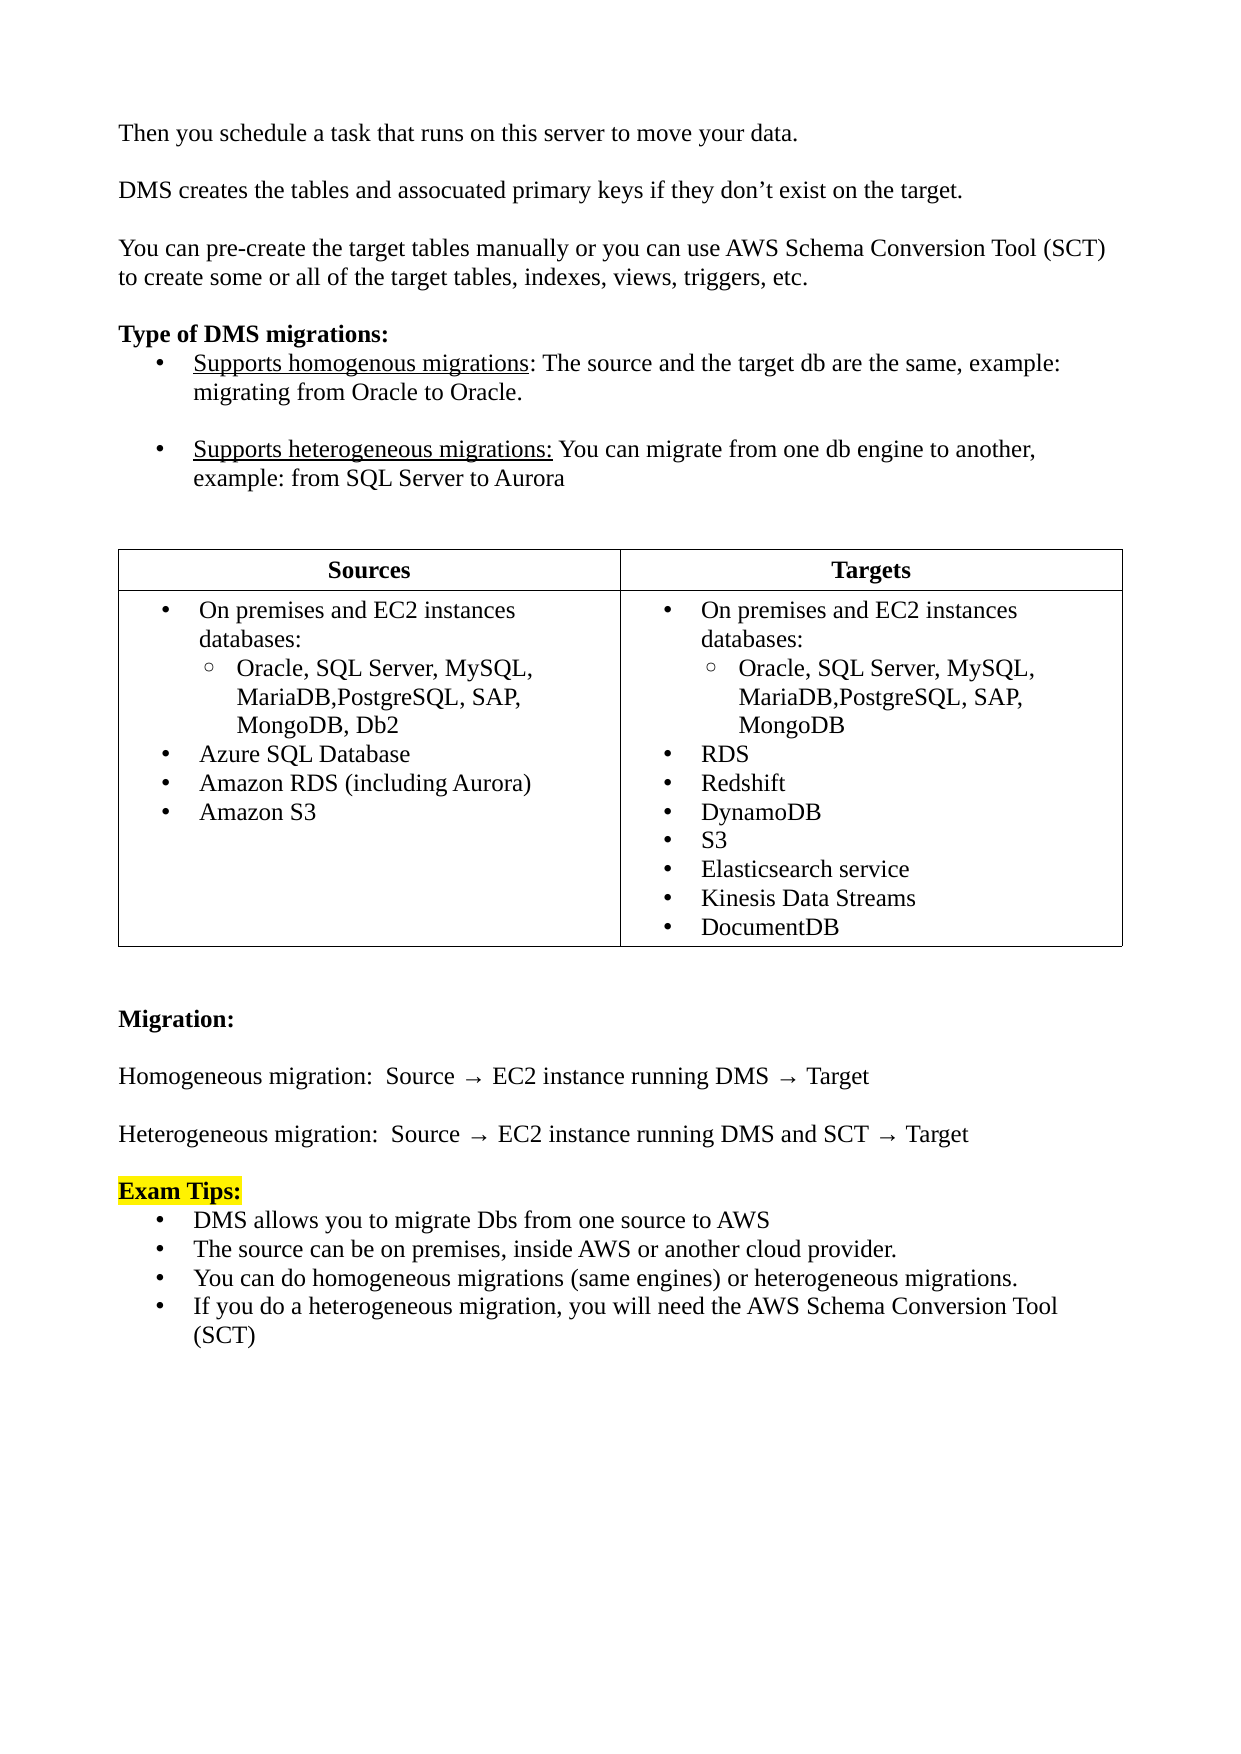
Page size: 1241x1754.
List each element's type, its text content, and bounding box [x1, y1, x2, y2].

text You can pre-create the target tables manually or you can use AWS Schema Conversion Tool (SCT) to create some or all of the target tables, indexes, views, triggers, etc. [118, 233, 1122, 291]
list You can do homogeneous migrations (same engines) or heterogeneous migrations. [156, 1263, 1122, 1291]
text Heterogeneous migration: Source → EC2 instance running DMS and SCT → Target [118, 1119, 1122, 1148]
list The source can be on premises, inside AWS or another cloud provider. [156, 1234, 1122, 1263]
list DMS allows you to migrate Dbs from one source to AWS [156, 1205, 1122, 1234]
list If you do a heterogeneous migration, you will need the AWS Schema Conversion Tool (SCT) [156, 1291, 1122, 1349]
text Then you schedule a task that runs on this server to move your data. [118, 118, 1122, 147]
table_cell On premises and EC2 instances databases: Oracle, SQL Server, MySQL, MariaDB,PostgreSQL, SAP, MongoDB, Db2 Azure SQL Database Amazon RDS (including Aurora) Amazon S3 [119, 591, 620, 946]
table_cell On premises and EC2 instances databases: Oracle, SQL Server, MySQL, MariaDB,PostgreSQL, SAP, MongoDB RDS Redshift DynamoDB S3 Elasticsearch service Kinesis Data Streams DocumentDB [621, 591, 1122, 946]
text Exam Tips: [118, 1176, 1122, 1205]
text Homogeneous migration: Source → EC2 instance running DMS → Target [118, 1061, 1122, 1090]
list Supports homogenous migrations: The source and the target db are the same, example: migrating from Oracle to Oracle. [156, 348, 1122, 406]
table_header Targets [621, 550, 1122, 590]
text Migration: [118, 1004, 1122, 1033]
table_header Sources [119, 550, 620, 590]
text DMS creates the tables and assocuated primary keys if they don’t exist on the target. [118, 176, 1122, 204]
text Type of DMS migrations: [118, 319, 1122, 348]
list Supports heterogeneous migrations: You can migrate from one db engine to another, example: from SQL Server to Aurora [156, 434, 1122, 492]
